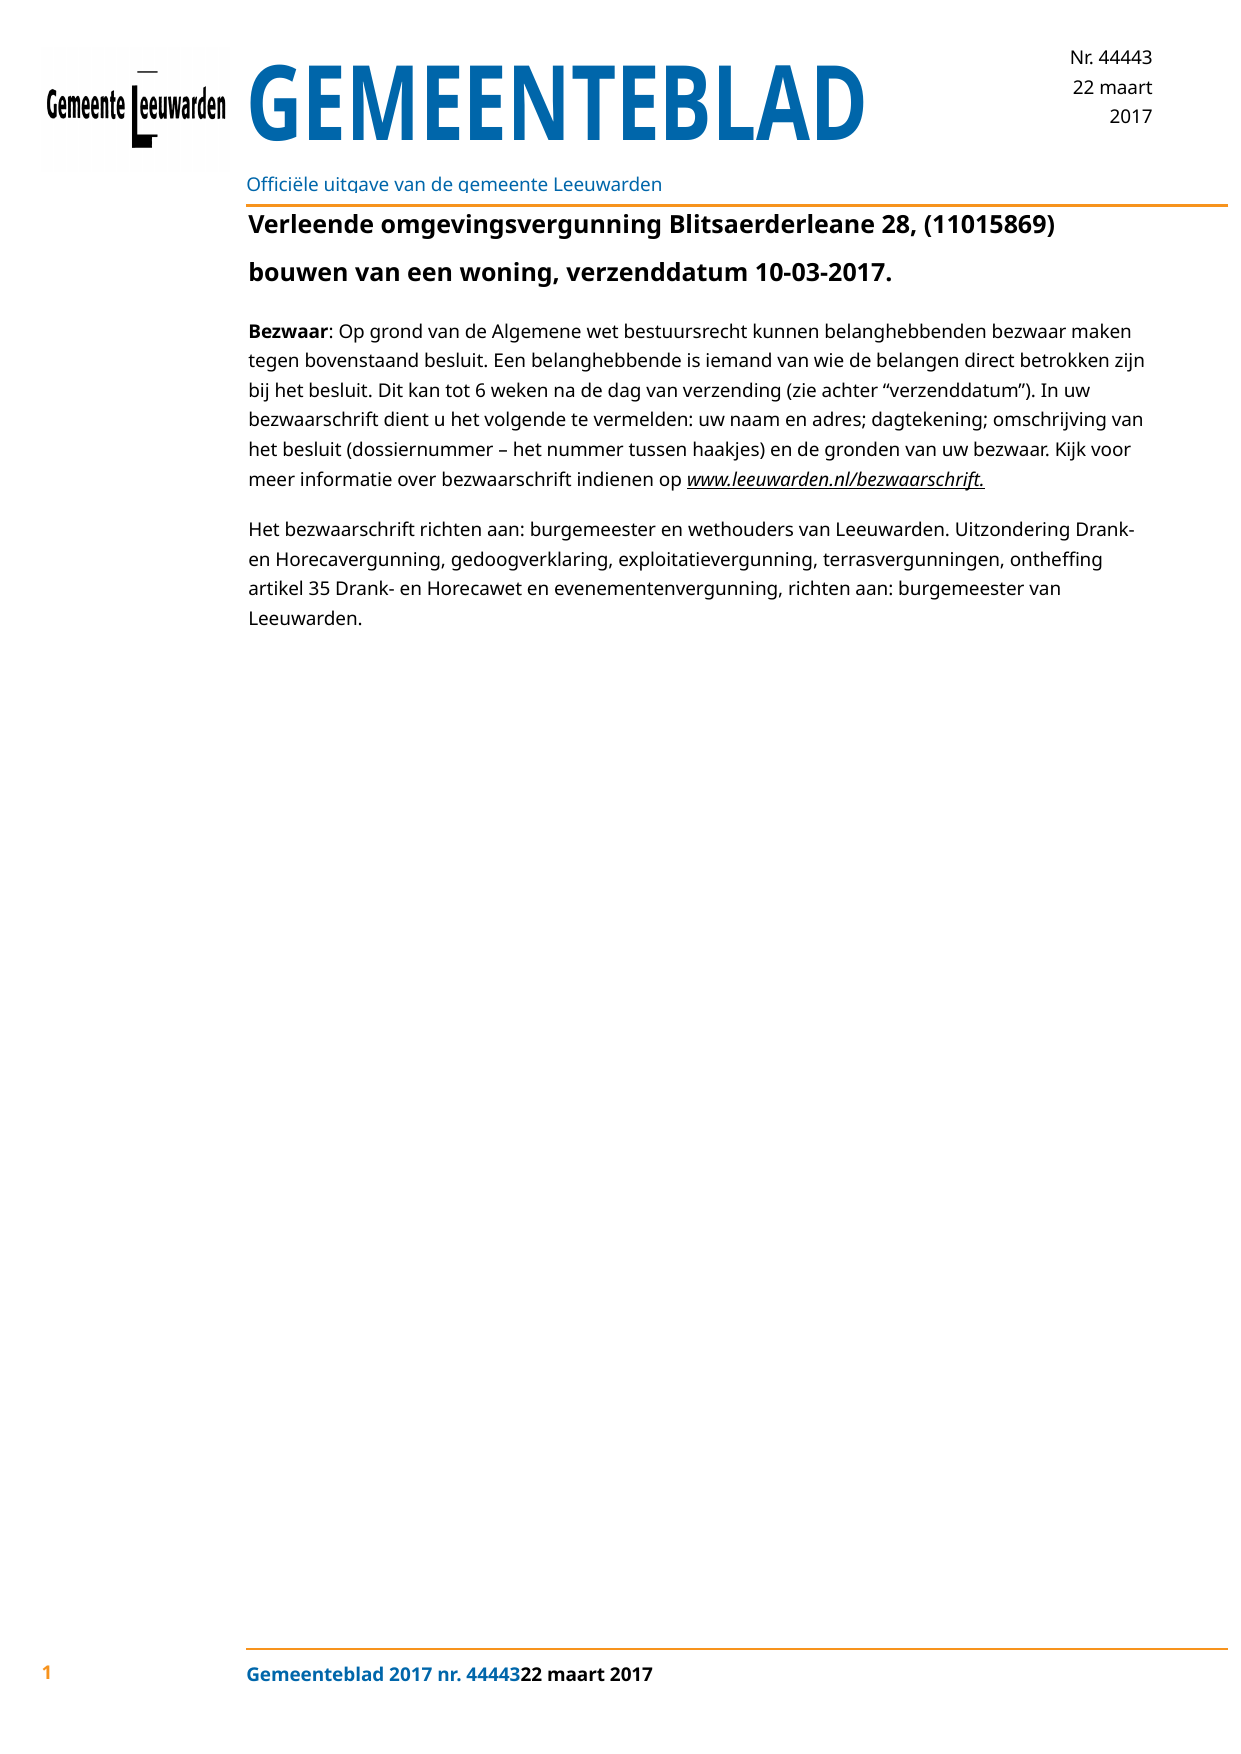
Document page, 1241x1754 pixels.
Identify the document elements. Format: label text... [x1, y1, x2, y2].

text Bezwaar: Op grond van de Algemene wet bestuursrecht kunnen belanghebbenden bezwaar maken tegen bovenstaand besluit. Een belanghebbende is iemand van wie de belangen direct betrokken zijn bij het besluit. Dit kan tot 6 weken na de dag van verzending (zie achter “verzenddatum”). In uw bezwaarschrift dient u het volgende te vermelden: uw naam en adres; dagtekening; omschrijving van het besluit (dossiernummer – het nummer tussen haakjes) en de gronden van uw bezwaar. Kijk voor meer informatie over bezwaarschrift indienen op www.leeuwarden.nl/bezwaarschrift. [248, 318, 1152, 492]
text Verleende omgevingsvergunning Blitsaerderleane 28, (11015869) bouwen van een woning, verzenddatum 10-03-2017. [248, 207, 1152, 288]
picture [41, 47, 231, 172]
text Het bezwaarschrift richten aan: burgemeester en wethouders van Leeuwarden. Uitzondering Drank- en Horecavergunning, gedoogverklaring, exploitatievergunning, terrasvergunningen, ontheffing artikel 35 Drank- en Horecawet en evenementenvergunning, richten aan: burgemeester van Leeuwarden. [248, 516, 1152, 631]
